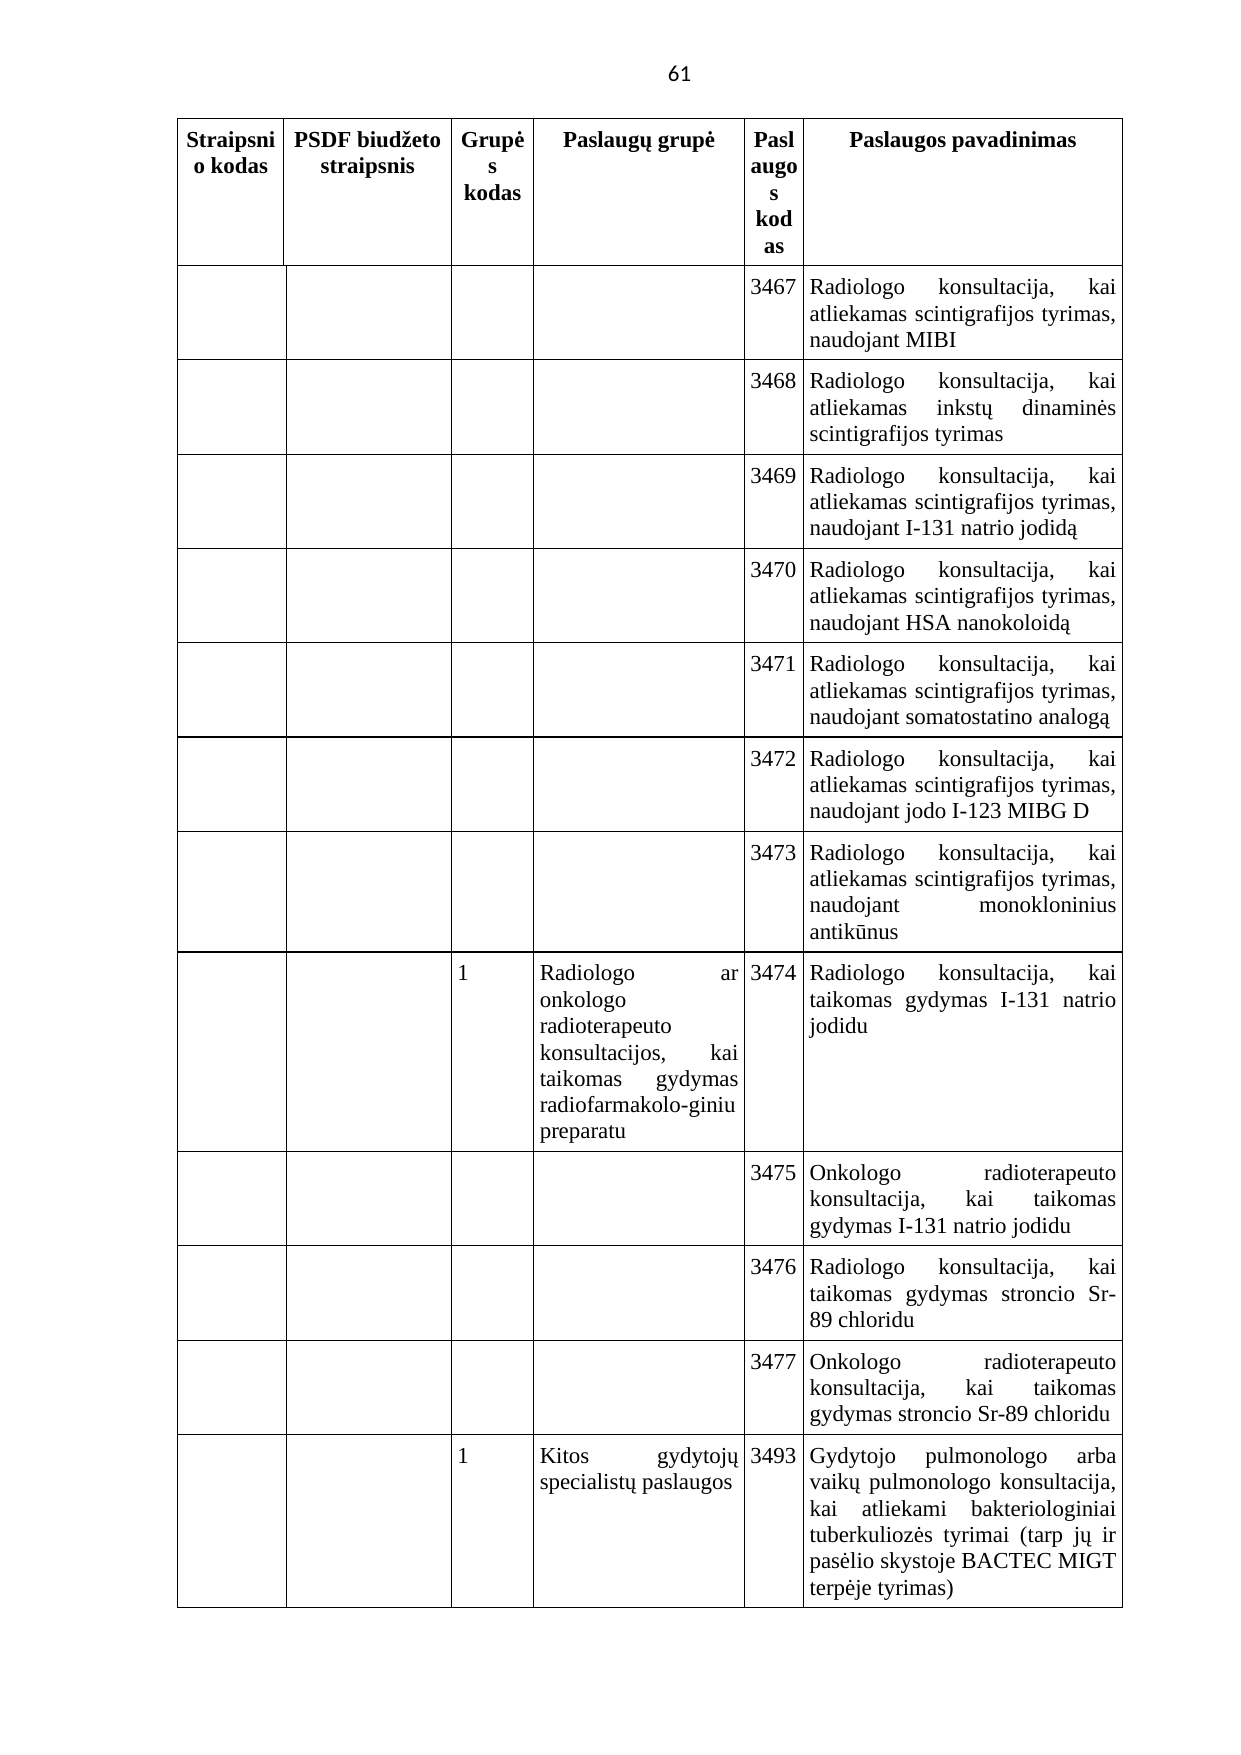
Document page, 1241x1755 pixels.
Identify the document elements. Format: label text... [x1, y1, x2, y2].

table_cell 1 [452, 953, 533, 1151]
table_cell 3468 [745, 360, 803, 454]
table_cell [178, 953, 286, 1151]
table_cell Radiologo konsultacija, kai atliekamas scintigrafijos tyrimas, naudojant somatostatino analogą [804, 643, 1122, 736]
table_cell [287, 549, 451, 642]
table_cell [452, 360, 533, 454]
table_cell 3474 [745, 953, 803, 1151]
table_cell [534, 455, 744, 548]
table_cell [534, 266, 744, 359]
table_cell [287, 1435, 451, 1607]
table_header Straipsnio kodas [178, 119, 283, 265]
table_cell [287, 455, 451, 548]
table_cell [452, 549, 533, 642]
table_cell Radiologo konsultacija, kai atliekamas inkstų dinaminės scintigrafijos tyrimas [804, 360, 1122, 454]
table_cell [178, 738, 286, 831]
table_cell [178, 643, 286, 736]
table_cell 3469 [745, 455, 803, 548]
table_cell Radiologo konsultacija, kai atliekamas scintigrafijos tyrimas, naudojant HSA nanokoloidą [804, 549, 1122, 642]
table_cell Onkologo radioterapeuto konsultacija, kai taikomas gydymas I-131 natrio jodidu [804, 1152, 1122, 1245]
table_header PSDF biudžeto straipsnis [284, 119, 451, 265]
table_cell [452, 1341, 533, 1434]
table_cell [178, 1152, 286, 1245]
table_cell 3477 [745, 1341, 803, 1434]
table_cell 3473 [745, 832, 803, 951]
table_cell [287, 266, 451, 359]
table_cell [178, 266, 286, 359]
table_cell [452, 1246, 533, 1339]
table_cell Radiologo konsultacija, kai atliekamas scintigrafijos tyrimas, naudojant jodo I-123 MIBG D [804, 738, 1122, 831]
table_cell [287, 643, 451, 736]
table_cell Radiologo ar onkologo radioterapeuto konsultacijos, kai taikomas gydymas radiofarmakolo-giniu preparatu [534, 953, 744, 1151]
table_cell [178, 832, 286, 951]
table_cell Radiologo konsultacija, kai atliekamas scintigrafijos tyrimas, naudojant MIBI [804, 266, 1122, 359]
table_cell [287, 1246, 451, 1339]
table_cell [534, 738, 744, 831]
table_header Paslaugų grupė [534, 119, 744, 265]
table_cell [287, 738, 451, 831]
table_cell [178, 1435, 286, 1607]
table_cell [452, 832, 533, 951]
table_cell [178, 1341, 286, 1434]
table_cell [178, 549, 286, 642]
table_cell Gydytojo pulmonologo arba vaikų pulmonologo konsultacija, kai atliekami bakteriologiniai tuberkuliozės tyrimai (tarp jų ir pasėlio skystoje BACTEC MIGT terpėje tyrimas) [804, 1435, 1122, 1607]
table_cell [452, 738, 533, 831]
table_cell Radiologo konsultacija, kai atliekamas scintigrafijos tyrimas, naudojant monokloninius antikūnus [804, 832, 1122, 951]
table_cell 3472 [745, 738, 803, 831]
table_cell 1 [452, 1435, 533, 1607]
table_cell [534, 832, 744, 951]
table_cell [452, 643, 533, 736]
table_cell [534, 549, 744, 642]
table_cell [287, 1152, 451, 1245]
table_cell Radiologo konsultacija, kai taikomas gydymas stroncio Sr-89 chloridu [804, 1246, 1122, 1339]
table_cell [452, 266, 533, 359]
table_cell [178, 1246, 286, 1339]
table_cell [287, 1341, 451, 1434]
table_cell [287, 360, 451, 454]
table_cell [178, 455, 286, 548]
table_cell [534, 1246, 744, 1339]
table_cell [534, 1341, 744, 1434]
table_cell [452, 1152, 533, 1245]
table_cell Radiologo konsultacija, kai atliekamas scintigrafijos tyrimas, naudojant I-131 natrio jodidą [804, 455, 1122, 548]
table_cell [452, 455, 533, 548]
table_cell 3475 [745, 1152, 803, 1245]
table_cell [534, 1152, 744, 1245]
table_cell Kitos gydytojų specialistų paslaugos [534, 1435, 744, 1607]
table_cell [178, 360, 286, 454]
table_cell 3471 [745, 643, 803, 736]
table_header Paslaugos pavadinimas [804, 119, 1122, 265]
table_cell [287, 832, 451, 951]
table_cell [534, 643, 744, 736]
table_cell [534, 360, 744, 454]
table_cell Onkologo radioterapeuto konsultacija, kai taikomas gydymas stroncio Sr-89 chloridu [804, 1341, 1122, 1434]
table_cell 3467 [745, 266, 803, 359]
table_cell 3470 [745, 549, 803, 642]
table_header Grupės kodas [452, 119, 533, 265]
table_cell Radiologo konsultacija, kai taikomas gydymas I-131 natrio jodidu [804, 953, 1122, 1151]
table_cell 3493 [745, 1435, 803, 1607]
table_cell [287, 953, 451, 1151]
table_cell 3476 [745, 1246, 803, 1339]
table_header Paslaugos kodas [745, 119, 803, 265]
